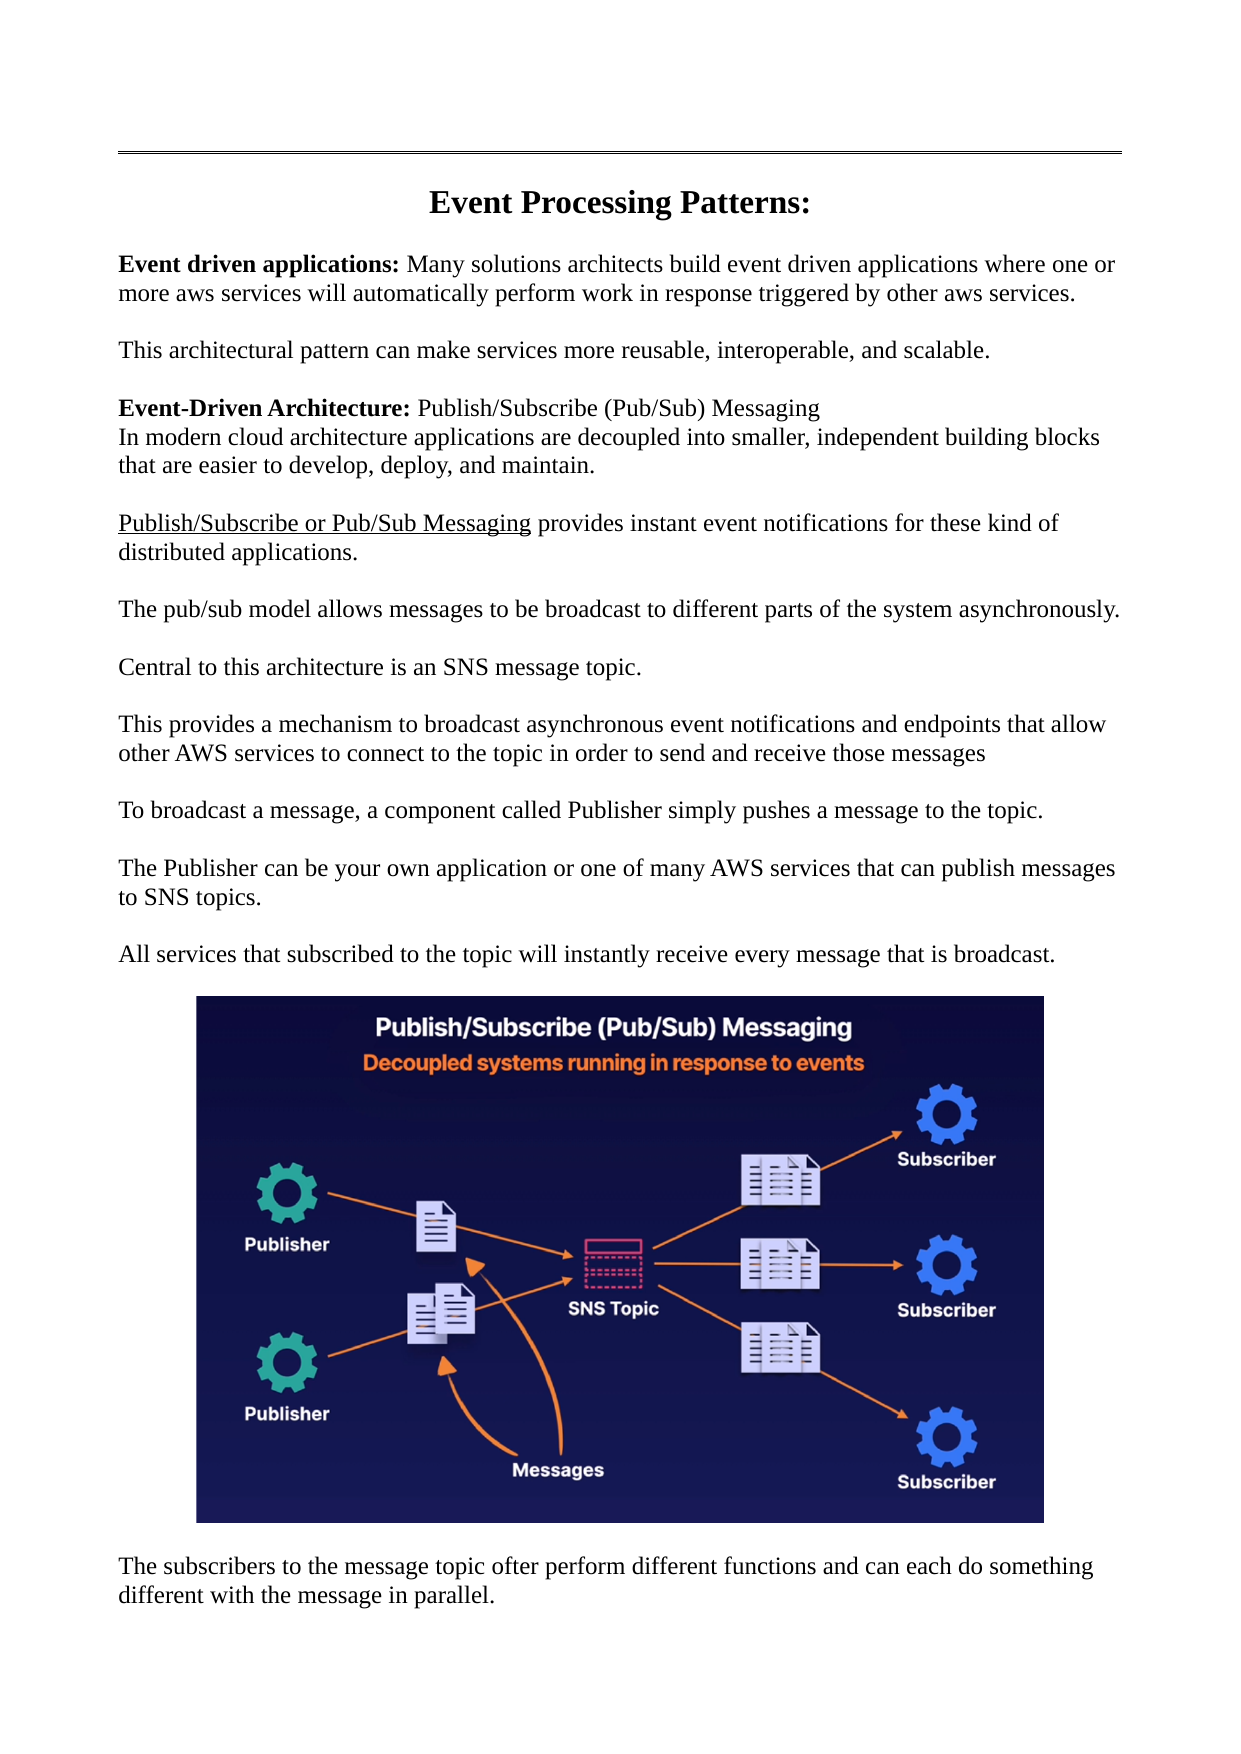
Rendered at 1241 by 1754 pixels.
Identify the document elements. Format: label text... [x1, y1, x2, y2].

text This architectural pattern can make services more reusable, interoperable, and scalable. [118, 336, 1122, 364]
text All services that subscribed to the topic will instantly receive every message that is broadcast. [118, 939, 1122, 968]
text Event Processing Patterns: [118, 182, 1122, 221]
text Event driven applications: Many solutions architects build event driven applications where one or more aws services will automatically perform work in response triggered by other aws services. [118, 249, 1122, 307]
text The Publisher can be your own application or one of many AWS services that can publish messages to SNS topics. [118, 853, 1122, 911]
text Publish/Subscribe or Pub/Sub Messaging provides instant event notifications for these kind of distributed applications. [118, 508, 1122, 566]
text In modern cloud architecture applications are decoupled into smaller, independent building blocks that are easier to develop, deploy, and maintain. [118, 422, 1122, 479]
text Central to this architecture is an SNS message topic. [118, 652, 1122, 681]
text The subscribers to the message topic ofter perform different functions and can each do something different with the message in parallel. [118, 1551, 1122, 1609]
text To broadcast a message, a component called Publisher simply pushes a message to the topic. [118, 796, 1122, 824]
text The pub/sub model allows messages to be broadcast to different parts of the system asynchronously. [118, 594, 1122, 623]
text This provides a mechanism to broadcast asynchronous event notifications and endpoints that allow other AWS services to connect to the topic in order to send and receive those messages [118, 709, 1122, 767]
text Event-Driven Architecture: Publish/Subscribe (Pub/Sub) Messaging [118, 393, 1122, 422]
picture [196, 996, 1044, 1523]
